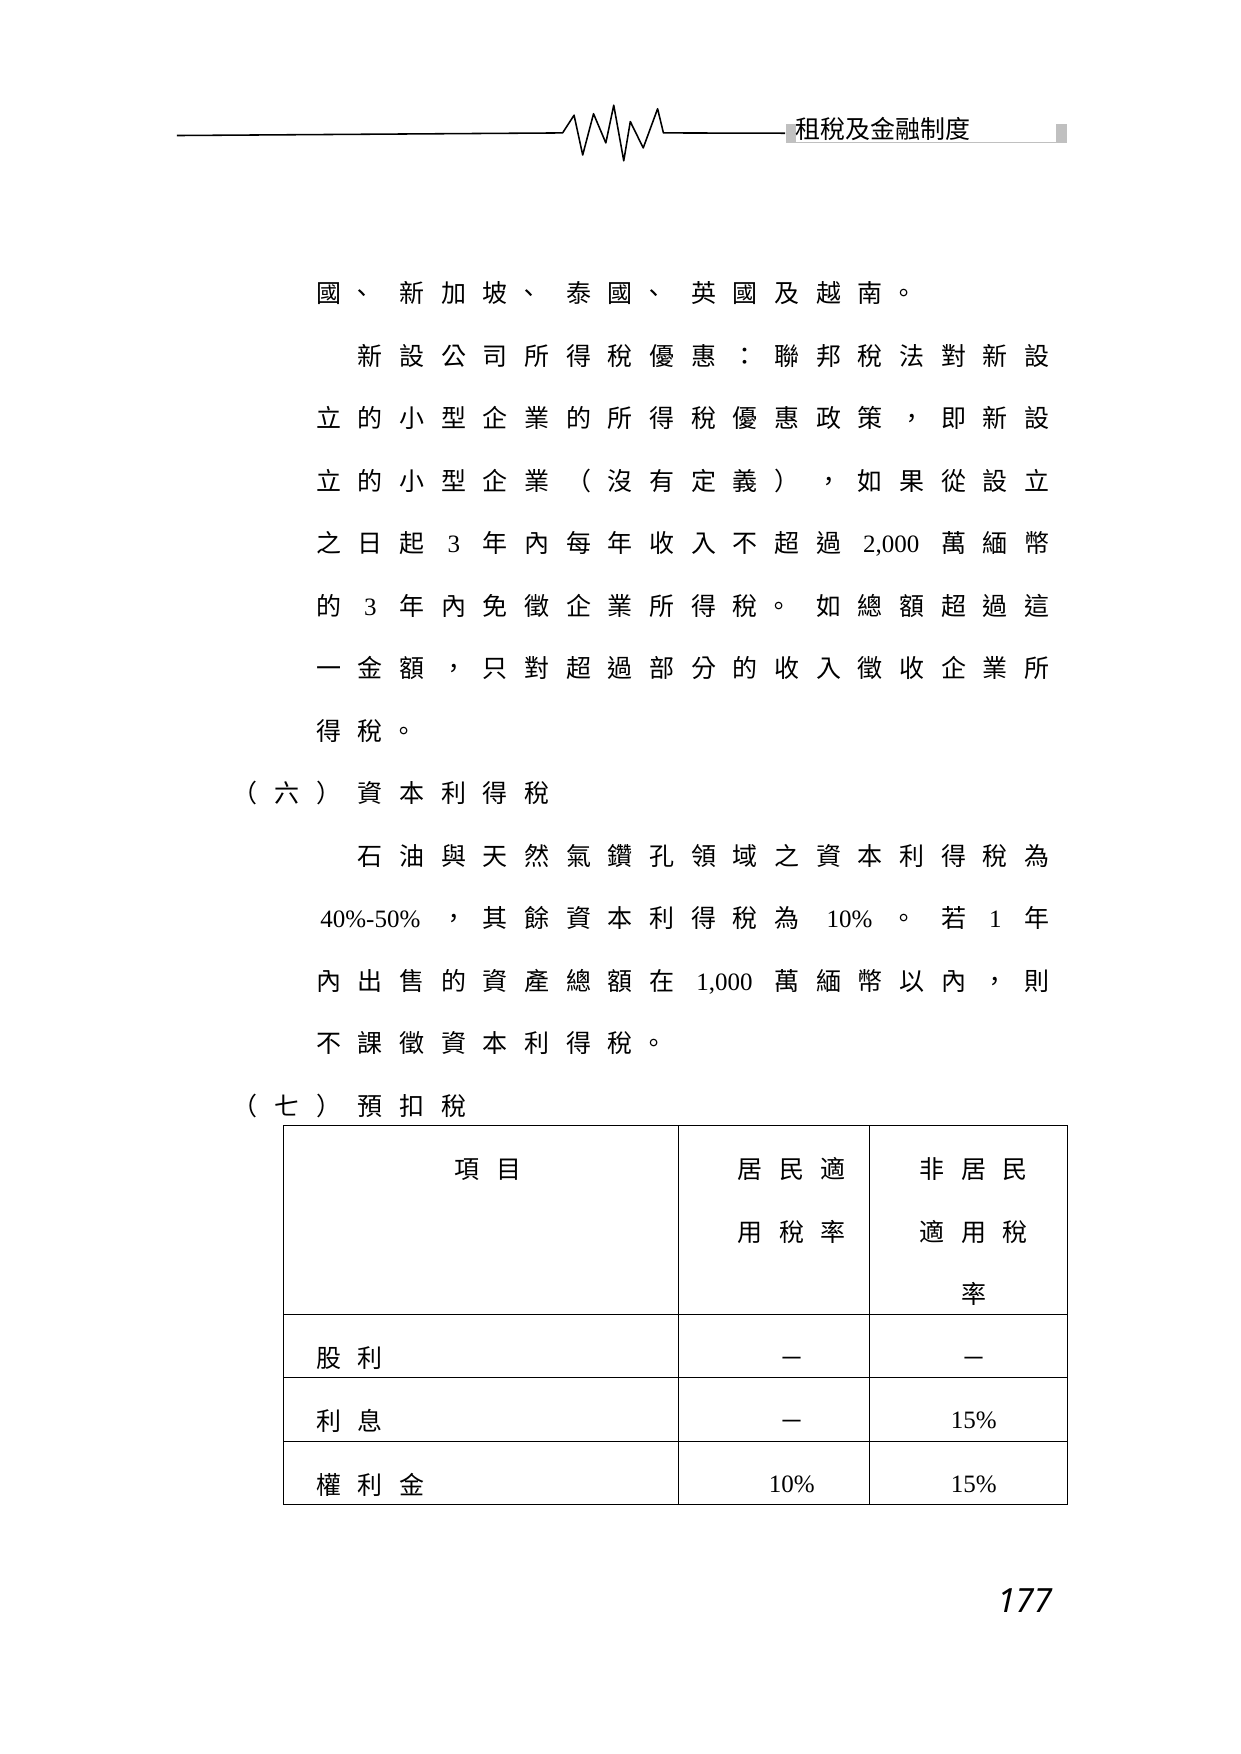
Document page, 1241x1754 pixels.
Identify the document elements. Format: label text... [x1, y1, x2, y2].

text （六）資本利得稅 [207, 750, 1058, 813]
table_cell － [679, 1378, 869, 1441]
table_cell 利息 [284, 1378, 678, 1441]
text 國、新加坡、泰國、英國及越南。 [281, 250, 1058, 313]
table_cell － [679, 1315, 869, 1377]
text 新設公司所得稅優惠：聯邦稅法對新設立的小型企業的所得稅優惠政策，即新設立的小型企業（沒有定義），如果從設立之日起3年內每年收入不超過2,000萬緬幣的3年內免徵企業所得稅。如總額超過這一金額，只對超過部分的收入徵收企業所得稅。 [281, 313, 1058, 750]
table_cell 15% [870, 1378, 1067, 1441]
table_header 居民適用稅率 [679, 1126, 869, 1314]
text 石油與天然氣鑽孔領域之資本利得稅為40%-50%，其餘資本利得稅為10%。若1年內出售的資產總額在1,000萬緬幣以內，則不課徵資本利得稅。 [281, 813, 1058, 1063]
table_cell － [870, 1315, 1067, 1377]
table_cell 15% [870, 1442, 1067, 1504]
text （七）預扣稅 [207, 1063, 1058, 1125]
table_cell 權利金 [284, 1442, 678, 1504]
table_header 項目 [284, 1126, 678, 1314]
table_cell 10% [679, 1442, 869, 1504]
table_header 非居民適用稅率 [870, 1126, 1067, 1314]
table_cell 股利 [284, 1315, 678, 1377]
